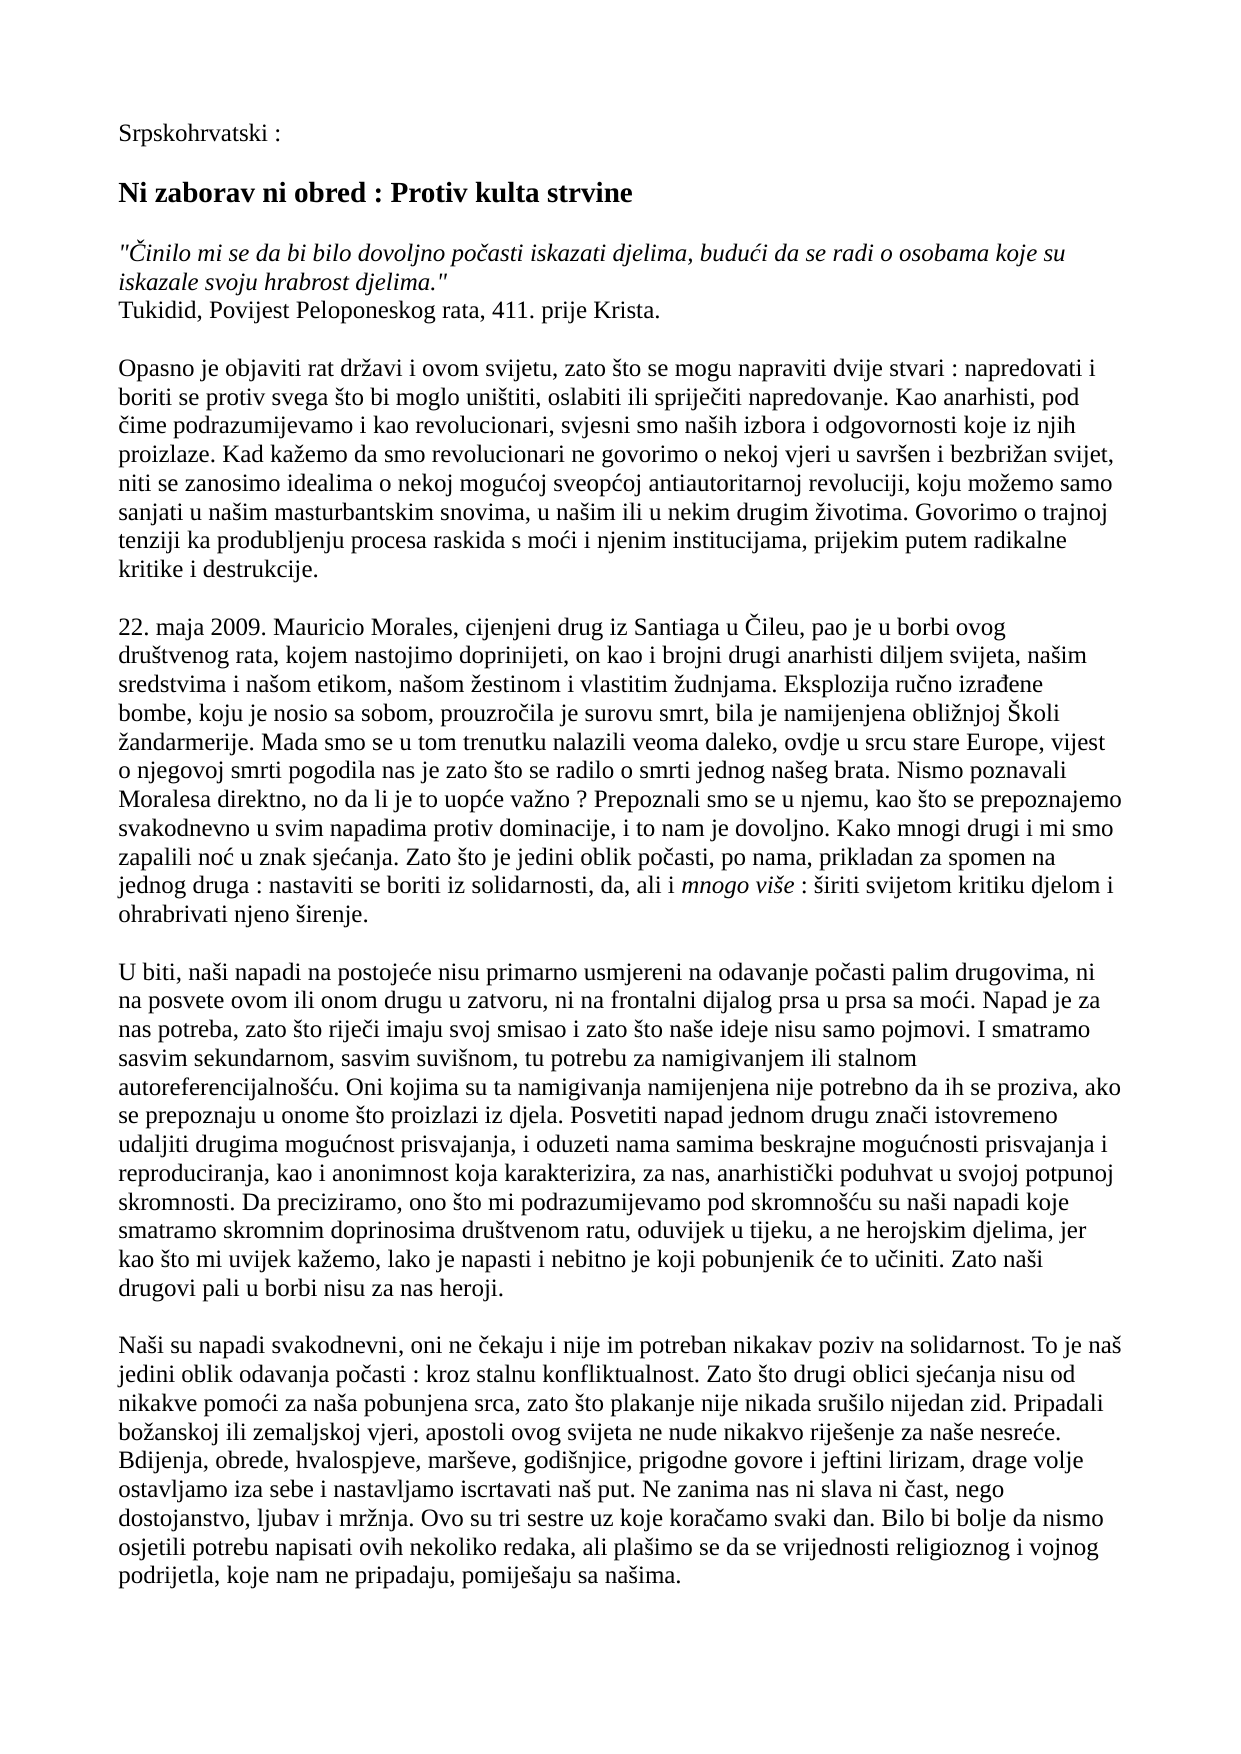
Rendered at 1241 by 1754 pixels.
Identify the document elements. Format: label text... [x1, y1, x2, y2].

text Naši su napadi svakodnevni, oni ne čekaju i nije im potreban nikakav poziv na solidarnost. To je naš jedini oblik odavanja počasti : kroz stalnu konfliktualnost. Zato što drugi oblici sjećanja nisu od nikakve pomoći za naša pobunjena srca, zato što plakanje nije nikada srušilo nijedan zid. Pripadali božanskoj ili zemaljskoj vjeri, apostoli ovog svijeta ne nude nikakvo riješenje za naše nesreće. Bdijenja, obrede, hvalospjeve, marševe, godišnjice, prigodne govore i jeftini lirizam, drage volje ostavljamo iza sebe i nastavljamo iscrtavati naš put. Ne zanima nas ni slava ni čast, nego dostojanstvo, ljubav i mržnja. Ovo su tri sestre uz koje koračamo svaki dan. Bilo bi bolje da nismo osjetili potrebu napisati ovih nekoliko redaka, ali plašimo se da se vrijednosti religioznog i vojnog podrijetla, koje nam ne pripadaju, pomiješaju sa našima. [118, 1330, 1122, 1589]
text Ni zaborav ni obred : Protiv kulta strvine [118, 176, 1122, 209]
text U biti, naši napadi na postojeće nisu primarno usmjereni na odavanje počasti palim drugovima, ni na posvete ovom ili onom drugu u zatvoru, ni na frontalni dijalog prsa u prsa sa moći. Napad je za nas potreba, zato što riječi imaju svoj smisao i zato što naše ideje nisu samo pojmovi. I smatramo sasvim sekundarnom, sasvim suvišnom, tu potrebu za namigivanjem ili stalnom autoreferencijalnošću. Oni kojima su ta namigivanja namijenjena nije potrebno da ih se proziva, ako se prepoznaju u onome što proizlazi iz djela. Posvetiti napad jednom drugu znači istovremeno udaljiti drugima mogućnost prisvajanja, i oduzeti nama samima beskrajne mogućnosti prisvajanja i reproduciranja, kao i anonimnost koja karakterizira, za nas, anarhistički poduhvat u svojoj potpunoj skromnosti. Da preciziramo, ono što mi podrazumijevamo pod skromnošću su naši napadi koje smatramo skromnim doprinosima društvenom ratu, oduvijek u tijeku, a ne herojskim djelima, jer kao što mi uvijek kažemo, lako je napasti i nebitno je koji pobunjenik će to učiniti. Zato naši drugovi pali u borbi nisu za nas heroji. [118, 957, 1122, 1302]
text Tukidid, Povijest Peloponeskog rata, 411. prije Krista. [118, 295, 1122, 324]
text "Činilo mi se da bi bilo dovoljno počasti iskazati djelima, budući da se radi o osobama koje su iskazale svoju hrabrost djelima." [118, 238, 1122, 295]
text Srpskohrvatski : [118, 118, 1122, 147]
text 22. maja 2009. Mauricio Morales, cijenjeni drug iz Santiaga u Čileu, pao je u borbi ovog društvenog rata, kojem nastojimo doprinijeti, on kao i brojni drugi anarhisti diljem svijeta, našim sredstvima i našom etikom, našom žestinom i vlastitim žudnjama. Eksplozija ručno izrađene bombe, koju je nosio sa sobom, prouzročila je surovu smrt, bila je namijenjena obližnjoj Školi žandarmerije. Mada smo se u tom trenutku nalazili veoma daleko, ovdje u srcu stare Europe, vijest o njegovoj smrti pogodila nas je zato što se radilo o smrti jednog našeg brata. Nismo poznavali Moralesa direktno, no da li je to uopće važno ? Prepoznali smo se u njemu, kao što se prepoznajemo svakodnevno u svim napadima protiv dominacije, i to nam je dovoljno. Kako mnogi drugi i mi smo zapalili noć u znak sjećanja. Zato što je jedini oblik počasti, po nama, prikladan za spomen na jednog druga : nastaviti se boriti iz solidarnosti, da, ali i mnogo više : širiti svijetom kritiku djelom i ohrabrivati njeno širenje. [118, 612, 1122, 928]
text Opasno je objaviti rat državi i ovom svijetu, zato što se mogu napraviti dvije stvari : napredovati i boriti se protiv svega što bi moglo uništiti, oslabiti ili spriječiti napredovanje. Kao anarhisti, pod čime podrazumijevamo i kao revolucionari, svjesni smo naših izbora i odgovornosti koje iz njih proizlaze. Kad kažemo da smo revolucionari ne govorimo o nekoj vjeri u savršen i bezbrižan svijet, niti se zanosimo idealima o nekoj mogućoj sveopćoj antiautoritarnoj revoluciji, koju možemo samo sanjati u našim masturbantskim snovima, u našim ili u nekim drugim životima. Govorimo o trajnoj tenziji ka produbljenju procesa raskida s moći i njenim institucijama, prijekim putem radikalne kritike i destrukcije. [118, 353, 1122, 583]
